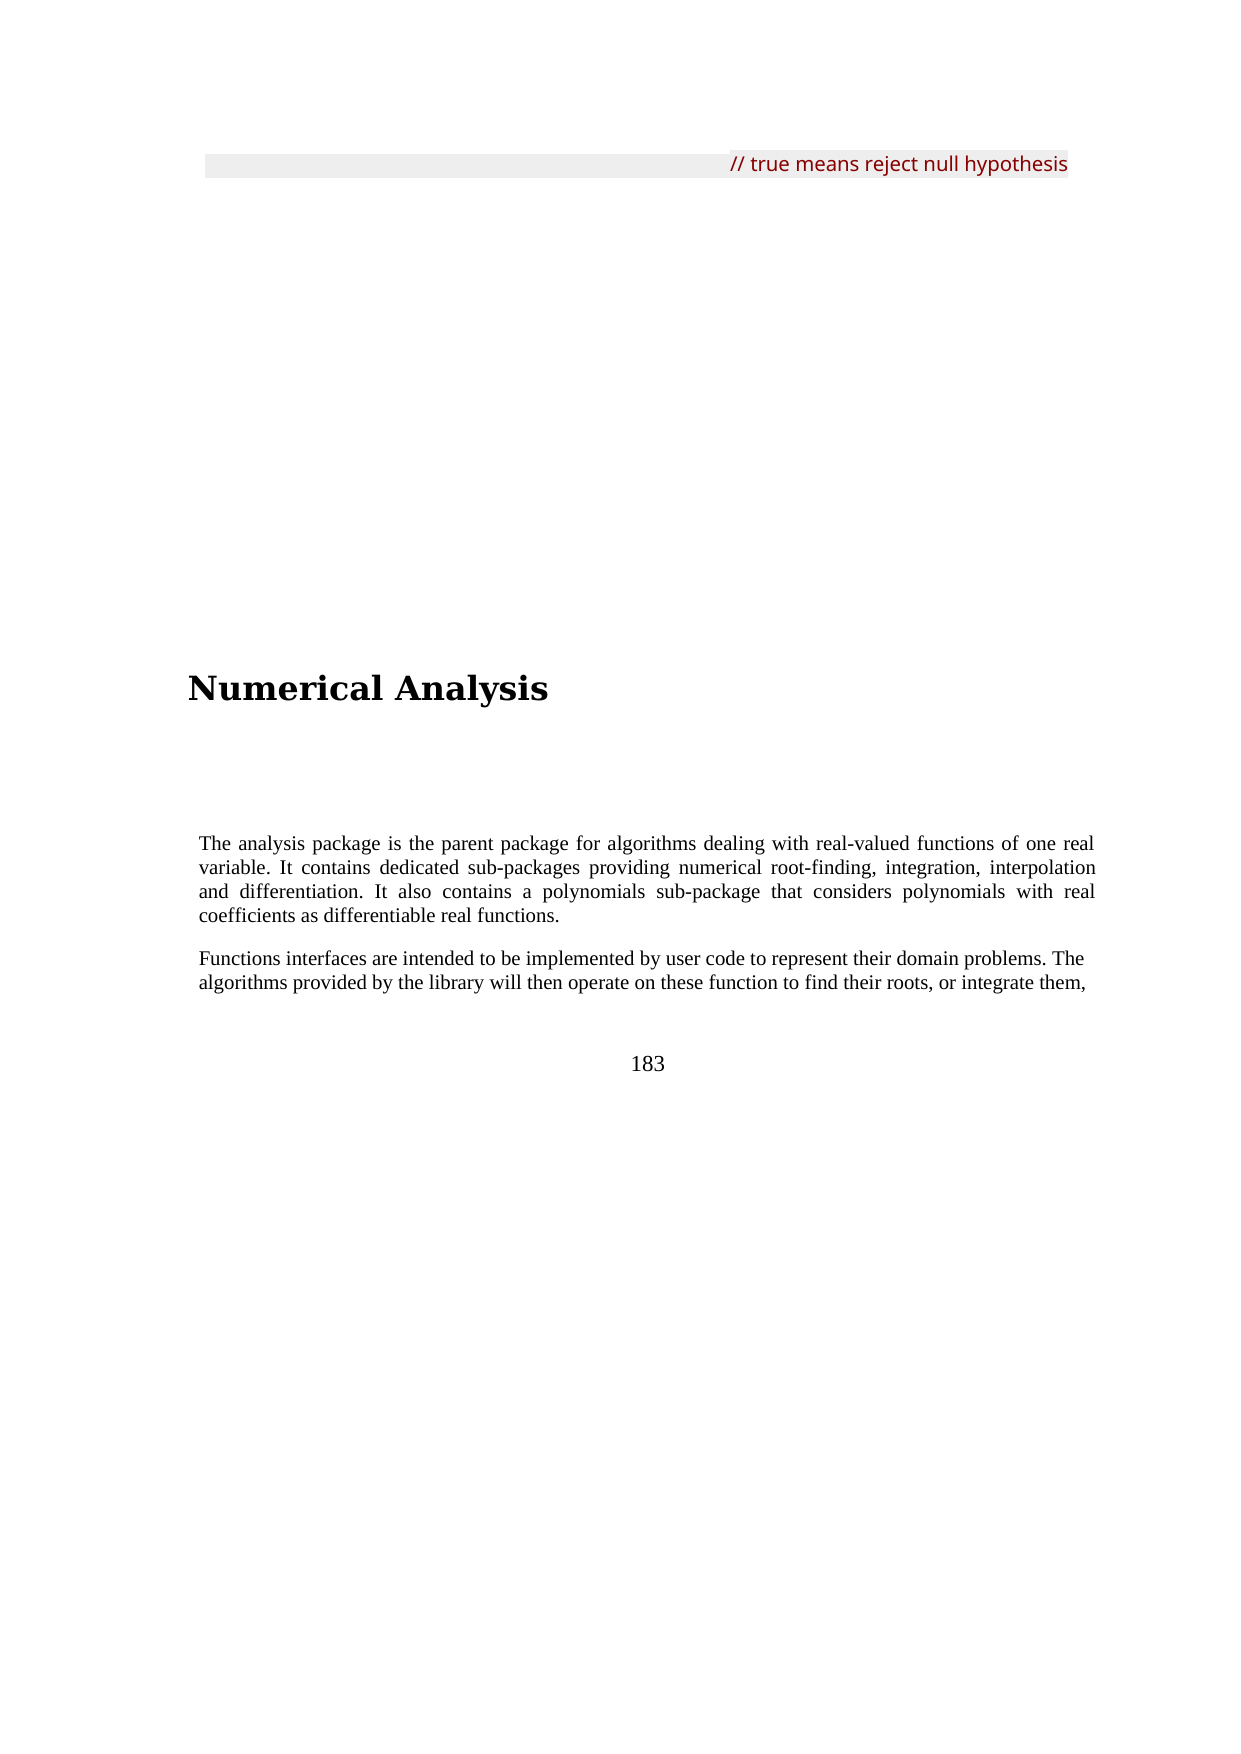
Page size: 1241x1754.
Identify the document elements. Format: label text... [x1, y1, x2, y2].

text // true means reject null hypothesis [205, 150, 1097, 178]
subtitle Numerical Analysis [187, 669, 1108, 708]
text The analysis package is the parent package for algorithms dealing with real-valued functions of one real variable. It contains dedicated sub-packages providing numerical root-finding, integration, interpolation and differentiation. It also contains a polynomials sub-package that considers polynomials with real coefficients as differentiable real functions. [198, 831, 1097, 927]
text Functions interfaces are intended to be implemented by user code to represent their domain problems. The algorithms provided by the library will then operate on these function to find their roots, or integrate them, [198, 946, 1097, 994]
subtitle 4.1 Overview [187, 782, 1108, 806]
